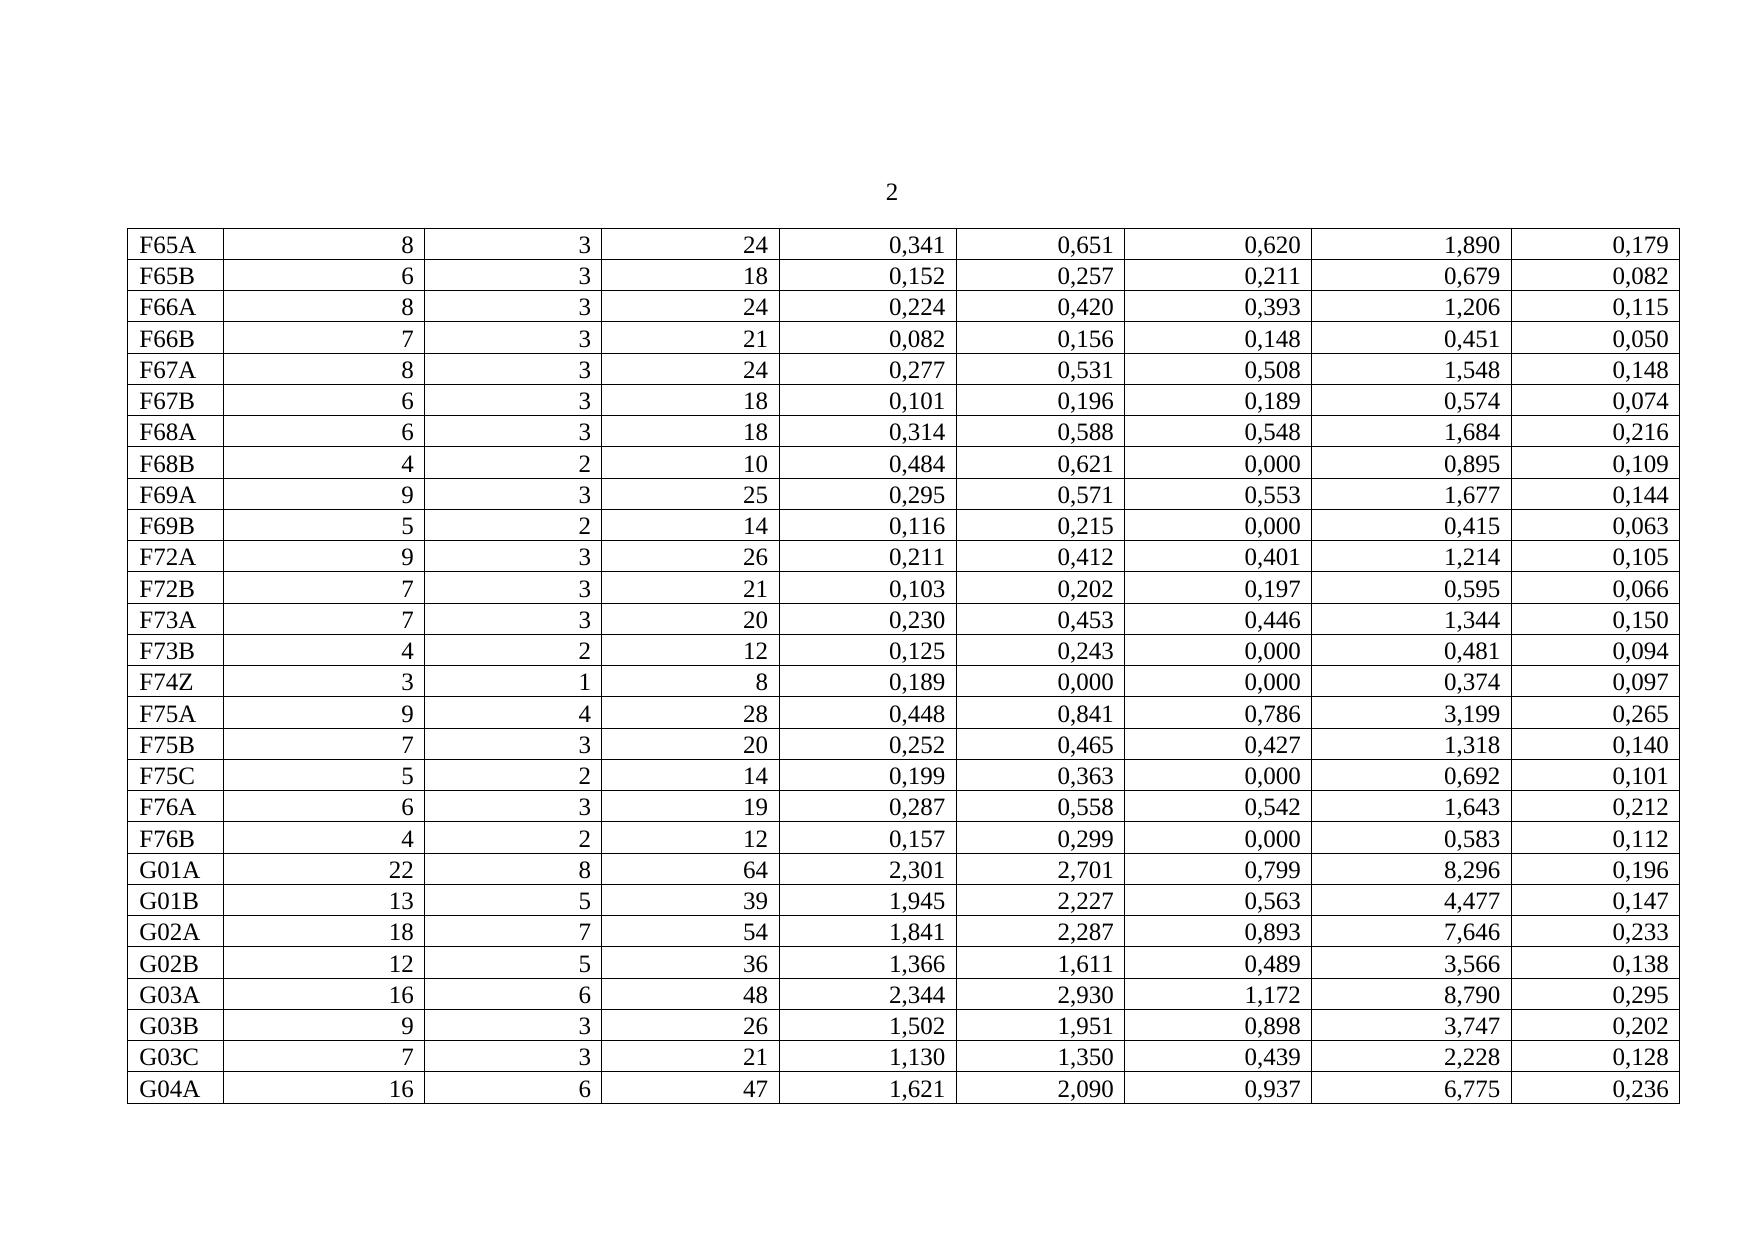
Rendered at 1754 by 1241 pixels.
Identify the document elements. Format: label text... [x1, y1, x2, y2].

table_cell F76B [128, 822, 223, 852]
table_cell 0,000 [1125, 822, 1311, 852]
table_cell 0,588 [957, 416, 1124, 446]
table_cell 0,140 [1512, 729, 1679, 759]
table_cell 5 [224, 510, 424, 540]
table_cell 3 [425, 260, 601, 290]
table_cell 2,344 [780, 979, 956, 1009]
table_cell 0,374 [1312, 666, 1511, 696]
table_cell G03C [128, 1041, 223, 1071]
table_cell 14 [602, 510, 779, 540]
table_cell 6,775 [1312, 1072, 1511, 1102]
table_cell F75B [128, 729, 223, 759]
table_cell 1,621 [780, 1072, 956, 1102]
table_cell 2,287 [957, 916, 1124, 946]
table_cell G02A [128, 916, 223, 946]
table_cell 0,531 [957, 354, 1124, 384]
table_cell 9 [224, 479, 424, 509]
table_cell 18 [602, 260, 779, 290]
table_cell 3,566 [1312, 947, 1511, 977]
table_cell G02B [128, 947, 223, 977]
table_cell 21 [602, 322, 779, 352]
table_cell 6 [425, 979, 601, 1009]
table_cell 16 [224, 979, 424, 1009]
table_cell 2 [425, 822, 601, 852]
table_cell G01A [128, 854, 223, 884]
table_cell 0,000 [1125, 635, 1311, 665]
table_cell F72B [128, 572, 223, 602]
table_cell 5 [425, 885, 601, 915]
table_cell 0,621 [957, 447, 1124, 477]
table_cell 6 [224, 791, 424, 821]
table_cell 0,542 [1125, 791, 1311, 821]
table_cell 0,050 [1512, 322, 1679, 352]
table_cell 3 [425, 604, 601, 634]
table_cell 0,574 [1312, 385, 1511, 415]
table_cell 0,341 [780, 229, 956, 259]
table_cell 0,277 [780, 354, 956, 384]
table_cell 28 [602, 697, 779, 727]
table_cell 0,453 [957, 604, 1124, 634]
table_cell 0,679 [1312, 260, 1511, 290]
table_cell 7 [224, 604, 424, 634]
table_cell 7 [224, 322, 424, 352]
table_cell 0,553 [1125, 479, 1311, 509]
table_cell 12 [224, 947, 424, 977]
table_cell 48 [602, 979, 779, 1009]
table_cell 0,548 [1125, 416, 1311, 446]
table_cell 8,790 [1312, 979, 1511, 1009]
table_cell 14 [602, 760, 779, 790]
table_cell 0,295 [780, 479, 956, 509]
table_cell 1,344 [1312, 604, 1511, 634]
table_cell 8 [425, 854, 601, 884]
table_cell 0,212 [1512, 791, 1679, 821]
table_cell 1,206 [1312, 291, 1511, 321]
table_cell 3 [425, 729, 601, 759]
table_cell 1,945 [780, 885, 956, 915]
table_cell 3 [425, 572, 601, 602]
table_cell 0,082 [780, 322, 956, 352]
table_cell 0,651 [957, 229, 1124, 259]
table_cell F66B [128, 322, 223, 352]
table_cell 4 [224, 635, 424, 665]
table_cell 12 [602, 635, 779, 665]
table_cell 19 [602, 791, 779, 821]
table_cell 54 [602, 916, 779, 946]
table_cell 18 [602, 385, 779, 415]
table_cell 1,214 [1312, 541, 1511, 571]
table_cell 3 [425, 479, 601, 509]
table_cell 0,074 [1512, 385, 1679, 415]
table_cell 0,620 [1125, 229, 1311, 259]
table_cell F75C [128, 760, 223, 790]
table_cell 0,196 [1512, 854, 1679, 884]
table_cell G04A [128, 1072, 223, 1102]
table_cell 1,643 [1312, 791, 1511, 821]
table_cell 0,692 [1312, 760, 1511, 790]
table_cell 4 [425, 697, 601, 727]
table_cell 0,299 [957, 822, 1124, 852]
table_cell 24 [602, 291, 779, 321]
table_cell 0,147 [1512, 885, 1679, 915]
table_cell 3 [425, 416, 601, 446]
table_cell 0,105 [1512, 541, 1679, 571]
table_cell 1,684 [1312, 416, 1511, 446]
table_cell 0,841 [957, 697, 1124, 727]
table_cell 64 [602, 854, 779, 884]
table_cell 9 [224, 541, 424, 571]
table_cell 3 [425, 385, 601, 415]
table_cell 0,000 [957, 666, 1124, 696]
table_cell 2 [425, 635, 601, 665]
table_cell 0,202 [957, 572, 1124, 602]
table_cell F75A [128, 697, 223, 727]
table_cell 6 [224, 385, 424, 415]
table_cell 18 [602, 416, 779, 446]
table_cell 5 [425, 947, 601, 977]
table_cell 0,484 [780, 447, 956, 477]
table_cell 7 [224, 572, 424, 602]
table_cell 0,112 [1512, 822, 1679, 852]
table_cell 1,611 [957, 947, 1124, 977]
table_cell 0,508 [1125, 354, 1311, 384]
table_cell 0,189 [780, 666, 956, 696]
table_cell 1,502 [780, 1010, 956, 1040]
table_cell 2 [425, 510, 601, 540]
table_cell 0,000 [1125, 760, 1311, 790]
table_cell 3 [425, 541, 601, 571]
table_cell 36 [602, 947, 779, 977]
table_cell 24 [602, 354, 779, 384]
table_cell 12 [602, 822, 779, 852]
table_cell 0,287 [780, 791, 956, 821]
table_cell 3 [425, 1010, 601, 1040]
table_cell 0,257 [957, 260, 1124, 290]
table_cell 0,000 [1125, 666, 1311, 696]
table_cell 1,366 [780, 947, 956, 977]
table_cell 0,000 [1125, 510, 1311, 540]
table_cell 0,314 [780, 416, 956, 446]
table_cell 7 [224, 1041, 424, 1071]
table_cell 22 [224, 854, 424, 884]
table_cell 0,094 [1512, 635, 1679, 665]
table_cell 0,156 [957, 322, 1124, 352]
table_cell 2,228 [1312, 1041, 1511, 1071]
table_cell 6 [224, 416, 424, 446]
table_cell F67B [128, 385, 223, 415]
table_cell 1 [425, 666, 601, 696]
table_cell 5 [224, 760, 424, 790]
table_cell 3 [425, 354, 601, 384]
table_cell 0,211 [1125, 260, 1311, 290]
table_cell F69A [128, 479, 223, 509]
table_cell 0,412 [957, 541, 1124, 571]
table_cell 0,489 [1125, 947, 1311, 977]
table_cell 0,101 [1512, 760, 1679, 790]
table_cell 8 [224, 229, 424, 259]
table_cell 2,930 [957, 979, 1124, 1009]
table_cell 4 [224, 447, 424, 477]
table_cell 0,243 [957, 635, 1124, 665]
table_cell 3 [425, 322, 601, 352]
table_cell 1,172 [1125, 979, 1311, 1009]
table_cell 9 [224, 697, 424, 727]
table_cell 0,265 [1512, 697, 1679, 727]
table_cell 0,233 [1512, 916, 1679, 946]
table_cell 6 [224, 260, 424, 290]
table_cell 0,786 [1125, 697, 1311, 727]
table_cell 21 [602, 572, 779, 602]
table_cell 3,747 [1312, 1010, 1511, 1040]
table_cell 0,189 [1125, 385, 1311, 415]
table_cell 1,890 [1312, 229, 1511, 259]
table_cell F67A [128, 354, 223, 384]
table_cell 0,224 [780, 291, 956, 321]
table_cell 1,677 [1312, 479, 1511, 509]
table_cell 1,548 [1312, 354, 1511, 384]
table_cell 0,202 [1512, 1010, 1679, 1040]
table_cell 10 [602, 447, 779, 477]
table_cell 1,318 [1312, 729, 1511, 759]
table_cell 0,236 [1512, 1072, 1679, 1102]
table_cell F76A [128, 791, 223, 821]
table_cell 20 [602, 604, 779, 634]
table_cell 0,066 [1512, 572, 1679, 602]
table_cell G01B [128, 885, 223, 915]
table_cell 0,063 [1512, 510, 1679, 540]
table_cell 13 [224, 885, 424, 915]
table_cell 0,481 [1312, 635, 1511, 665]
table_cell 0,082 [1512, 260, 1679, 290]
table_cell 4 [224, 822, 424, 852]
table_cell 1,350 [957, 1041, 1124, 1071]
table_cell 2,090 [957, 1072, 1124, 1102]
table_cell 0,439 [1125, 1041, 1311, 1071]
table_cell 0,427 [1125, 729, 1311, 759]
table_cell 0,563 [1125, 885, 1311, 915]
table_cell 3 [425, 229, 601, 259]
table_cell 0,148 [1512, 354, 1679, 384]
table_cell F66A [128, 291, 223, 321]
table_cell 1,130 [780, 1041, 956, 1071]
table_cell 0,116 [780, 510, 956, 540]
table_cell 0,937 [1125, 1072, 1311, 1102]
table_cell 0,144 [1512, 479, 1679, 509]
table_cell 2,227 [957, 885, 1124, 915]
table_cell 0,420 [957, 291, 1124, 321]
table_cell 0,448 [780, 697, 956, 727]
table_cell 0,101 [780, 385, 956, 415]
table_cell 0,363 [957, 760, 1124, 790]
table_cell 0,000 [1125, 447, 1311, 477]
table_cell 0,103 [780, 572, 956, 602]
table_cell 0,216 [1512, 416, 1679, 446]
table_cell F73B [128, 635, 223, 665]
table_cell 3,199 [1312, 697, 1511, 727]
table_cell 0,893 [1125, 916, 1311, 946]
table_cell 26 [602, 541, 779, 571]
table_cell 0,558 [957, 791, 1124, 821]
table_cell 0,451 [1312, 322, 1511, 352]
table_cell 3 [425, 791, 601, 821]
table_cell 0,230 [780, 604, 956, 634]
table_cell 0,152 [780, 260, 956, 290]
table_cell 0,199 [780, 760, 956, 790]
table_cell 0,179 [1512, 229, 1679, 259]
table_cell 7 [224, 729, 424, 759]
table_cell 6 [425, 1072, 601, 1102]
table_cell F73A [128, 604, 223, 634]
table_cell 25 [602, 479, 779, 509]
table_cell 2,301 [780, 854, 956, 884]
table_cell F69B [128, 510, 223, 540]
table_cell 21 [602, 1041, 779, 1071]
table_cell 0,583 [1312, 822, 1511, 852]
table_cell 8 [602, 666, 779, 696]
table_cell 1,951 [957, 1010, 1124, 1040]
table_cell 8,296 [1312, 854, 1511, 884]
table_cell 0,109 [1512, 447, 1679, 477]
table_cell 26 [602, 1010, 779, 1040]
table_cell G03B [128, 1010, 223, 1040]
table_cell 0,215 [957, 510, 1124, 540]
table_cell 7 [425, 916, 601, 946]
table_cell 24 [602, 229, 779, 259]
table_cell 0,138 [1512, 947, 1679, 977]
table_cell 3 [425, 1041, 601, 1071]
table_cell F65A [128, 229, 223, 259]
table_cell 0,571 [957, 479, 1124, 509]
table_cell 0,393 [1125, 291, 1311, 321]
table_cell 0,415 [1312, 510, 1511, 540]
table_cell F68B [128, 447, 223, 477]
table_cell 0,115 [1512, 291, 1679, 321]
table_cell 0,157 [780, 822, 956, 852]
table_cell 20 [602, 729, 779, 759]
table_cell 16 [224, 1072, 424, 1102]
table_cell 0,898 [1125, 1010, 1311, 1040]
table_cell F65B [128, 260, 223, 290]
table_cell 18 [224, 916, 424, 946]
table_cell 2,701 [957, 854, 1124, 884]
table_cell 1,841 [780, 916, 956, 946]
table_cell 0,148 [1125, 322, 1311, 352]
table_cell 9 [224, 1010, 424, 1040]
table_cell 0,295 [1512, 979, 1679, 1009]
table_cell 0,097 [1512, 666, 1679, 696]
table_cell 2 [425, 447, 601, 477]
table_cell 0,197 [1125, 572, 1311, 602]
table_cell 0,799 [1125, 854, 1311, 884]
table_cell F68A [128, 416, 223, 446]
table_cell 8 [224, 291, 424, 321]
table_cell 8 [224, 354, 424, 384]
table_cell 0,150 [1512, 604, 1679, 634]
table_cell 3 [425, 291, 601, 321]
table_cell 0,465 [957, 729, 1124, 759]
table_cell G03A [128, 979, 223, 1009]
table_cell 0,446 [1125, 604, 1311, 634]
table_cell 39 [602, 885, 779, 915]
table_cell 3 [224, 666, 424, 696]
table_cell 0,895 [1312, 447, 1511, 477]
table_cell 7,646 [1312, 916, 1511, 946]
table_cell 4,477 [1312, 885, 1511, 915]
table_cell 0,211 [780, 541, 956, 571]
table_cell 0,128 [1512, 1041, 1679, 1071]
table_cell F72A [128, 541, 223, 571]
table_cell 0,125 [780, 635, 956, 665]
table_cell 0,595 [1312, 572, 1511, 602]
table_cell 0,196 [957, 385, 1124, 415]
table_cell 47 [602, 1072, 779, 1102]
table_cell F74Z [128, 666, 223, 696]
table_cell 2 [425, 760, 601, 790]
table_cell 0,401 [1125, 541, 1311, 571]
table_cell 0,252 [780, 729, 956, 759]
